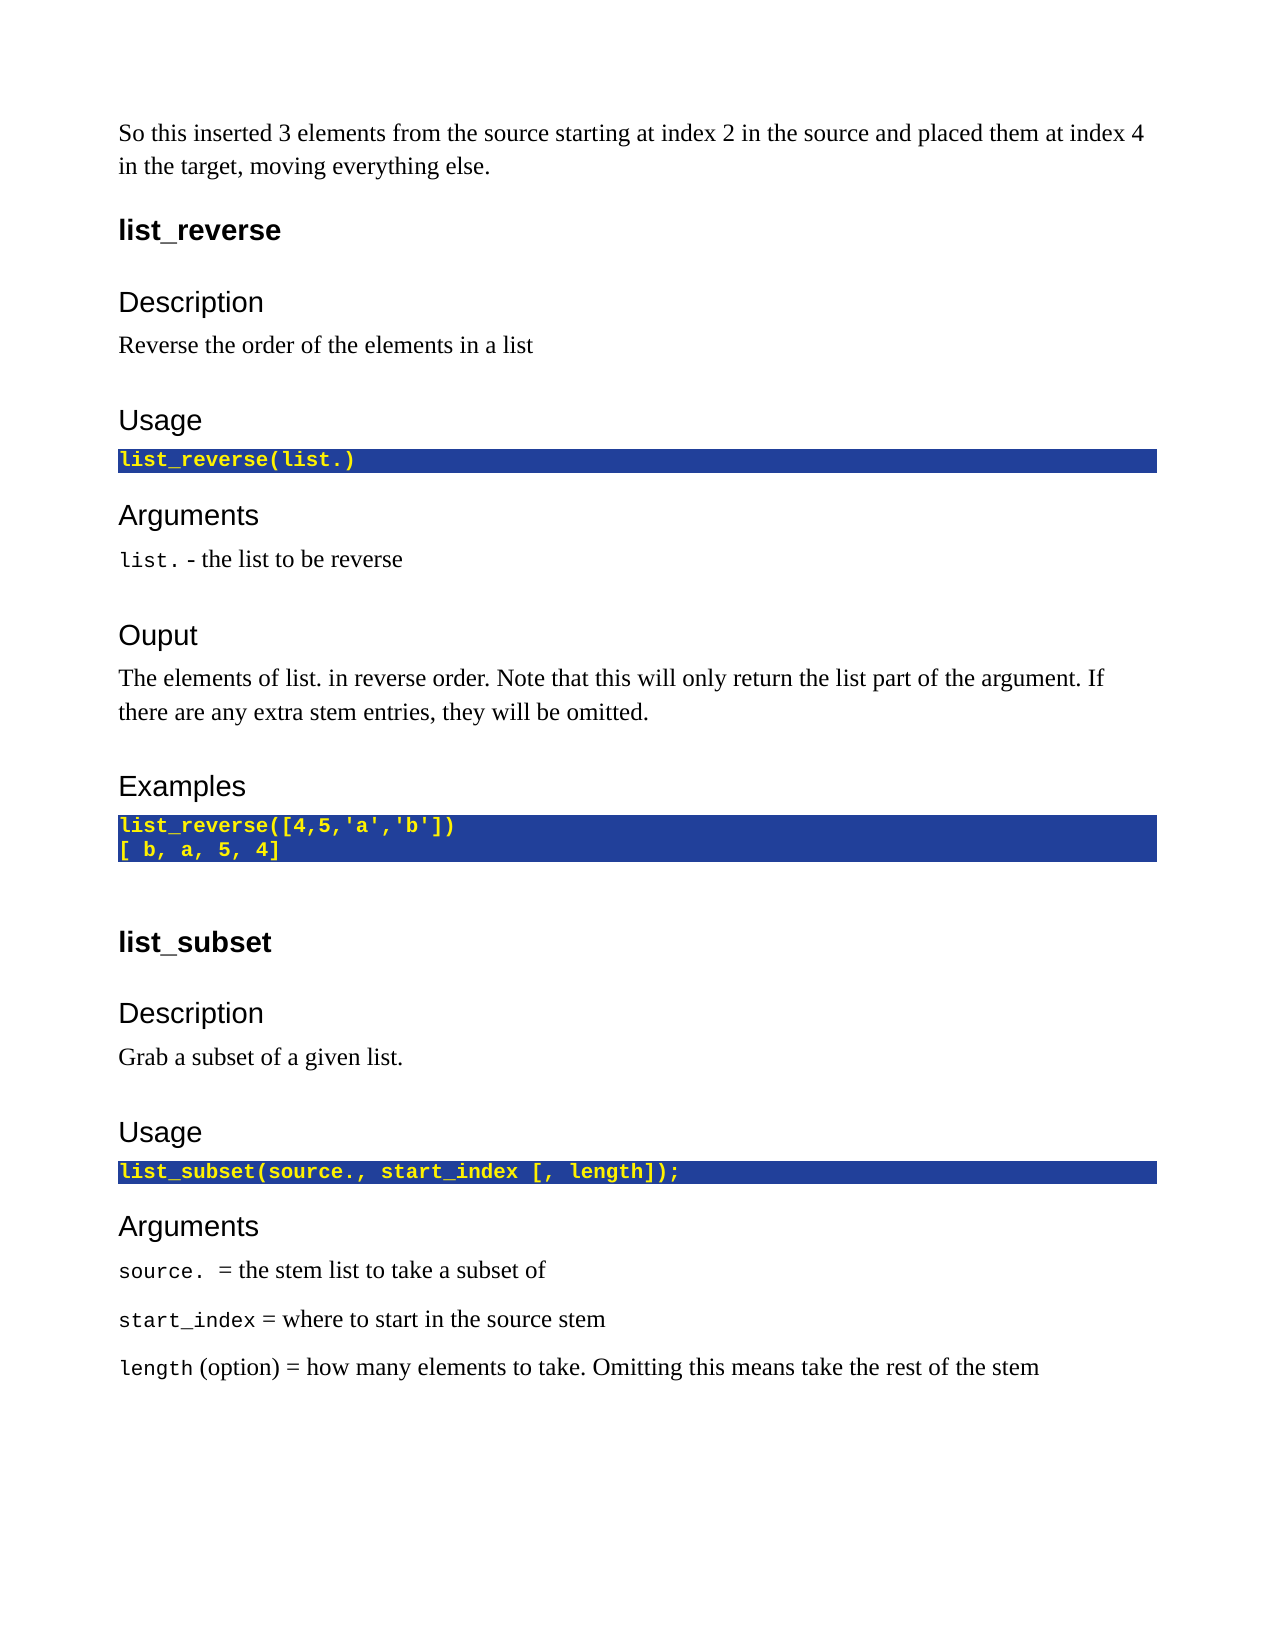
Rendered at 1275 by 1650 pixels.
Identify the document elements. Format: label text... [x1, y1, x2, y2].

text [ b, a, 5, 4] [118, 839, 1157, 862]
text length (option) = how many elements to take. Omitting this means take the rest of the stem [118, 1352, 1157, 1382]
subtitle list_reverse [118, 213, 1157, 247]
text list_reverse(list.) [118, 449, 1157, 473]
text source. = the stem list to take a subset of [118, 1255, 1157, 1285]
text start_index = where to start in the source stem [118, 1304, 1157, 1333]
text So this inserted 3 elements from the source starting at index 2 in the source and placed them at index 4 in the target, moving everything else. [118, 118, 1157, 180]
subtitle Usage [118, 1114, 1157, 1148]
text Grab a subset of a given list. [118, 1042, 1157, 1071]
subtitle Arguments [118, 1209, 1157, 1243]
text Reverse the order of the elements in a list [118, 331, 1157, 359]
subtitle list_subset [118, 925, 1157, 958]
text The elements of list. in reverse order. Note that this will only return the list part of the argument. If there are any extra stem entries, they will be omitted. [118, 663, 1157, 725]
subtitle Usage [118, 403, 1157, 437]
subtitle Arguments [118, 498, 1157, 531]
text list_subset(source., start_index [, length]); [118, 1161, 1157, 1184]
subtitle Description [118, 284, 1157, 318]
subtitle Examples [118, 769, 1157, 803]
subtitle Description [118, 996, 1157, 1029]
subtitle Ouput [118, 617, 1157, 651]
text list. - the list to be reverse [118, 544, 1157, 573]
text list_reverse([4,5,'a','b']) [118, 815, 1157, 839]
